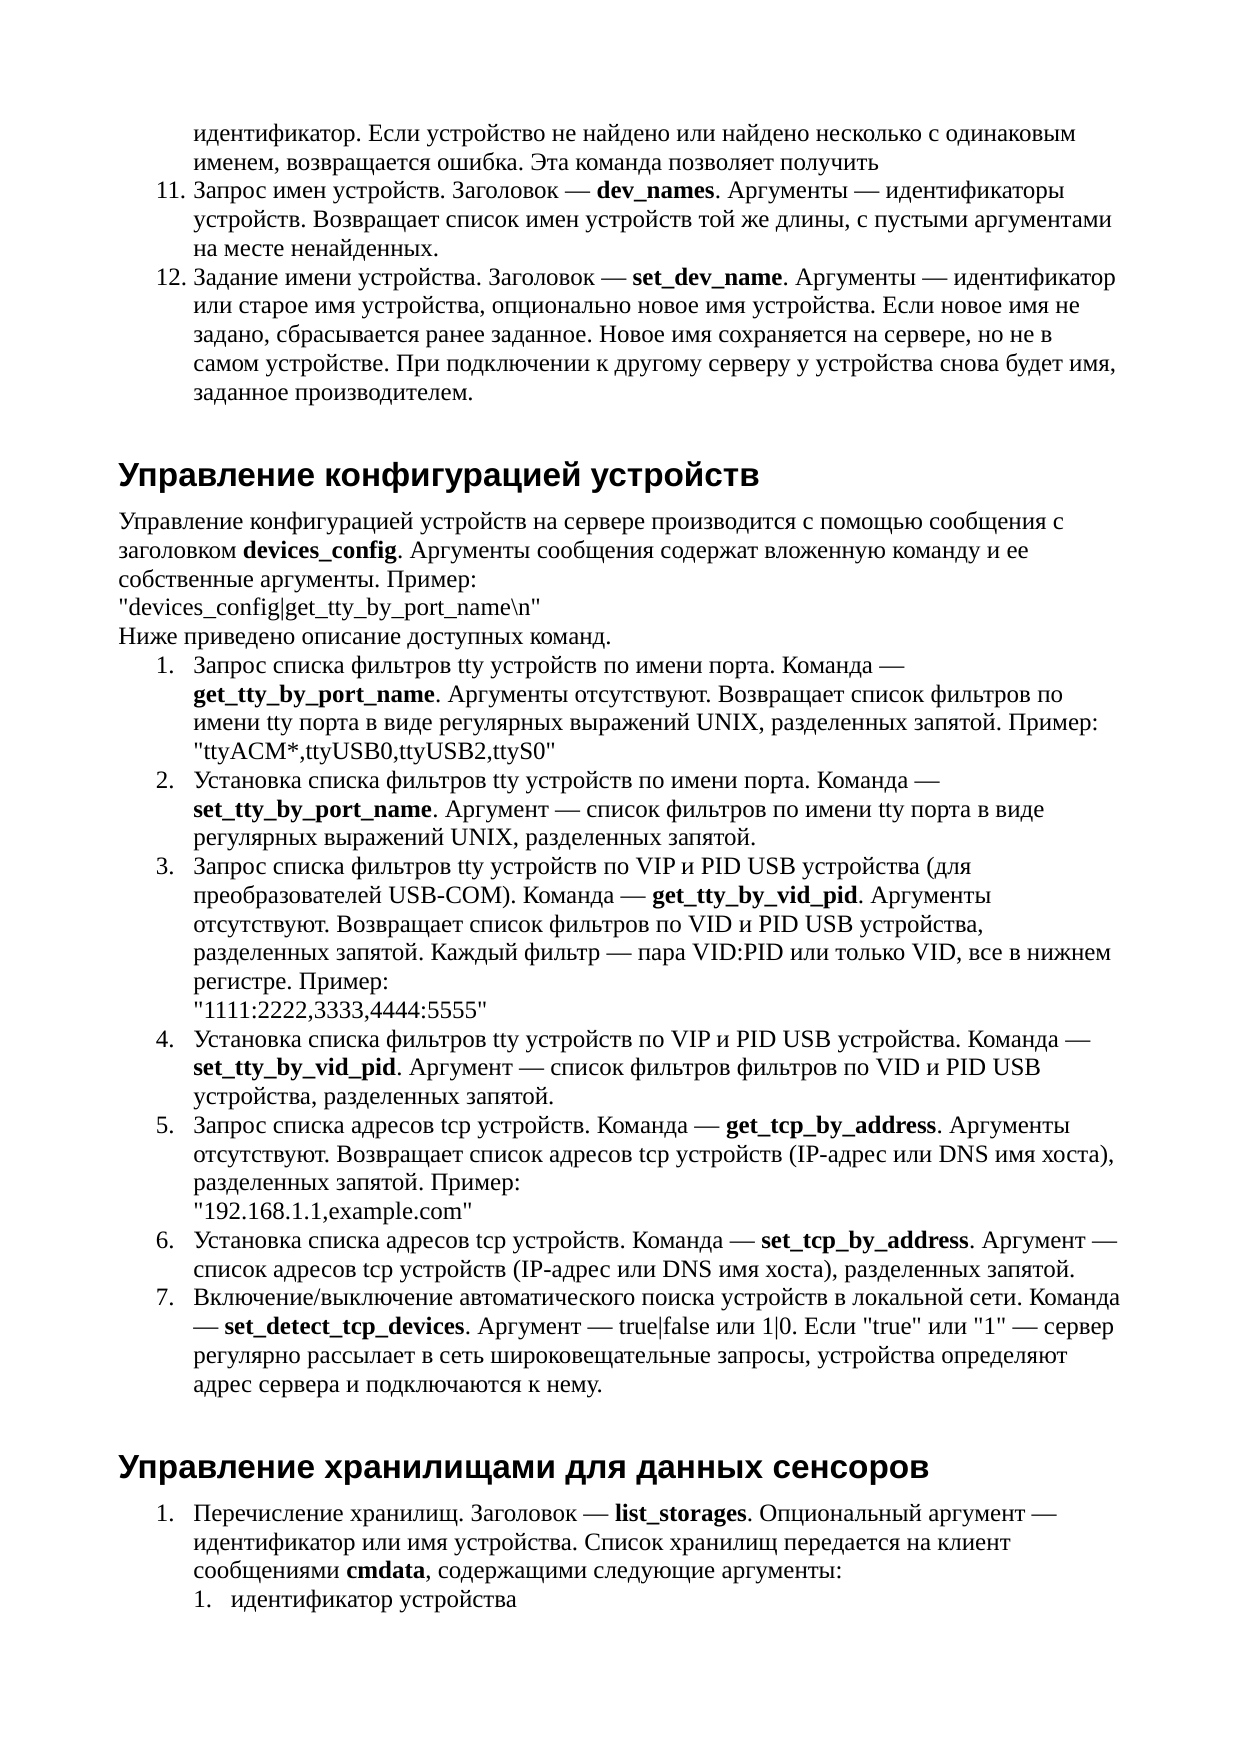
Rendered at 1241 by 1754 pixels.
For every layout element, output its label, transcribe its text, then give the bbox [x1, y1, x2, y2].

text Ниже приведено описание доступных команд. [118, 621, 1122, 650]
list Включение/выключение автоматического поиска устройств в локальной сети. Команда — set_detect_tcp_devices. Аргумент — true|false или 1|0. Если "true" или "1" — сервер регулярно рассылает в сеть широковещательные запросы, устройства определяют адрес сервера и подключаются к нему. [156, 1282, 1122, 1397]
list Установка списка фильтров tty устройств по VIP и PID USB устройства. Команда — set_tty_by_vid_pid. Аргумент — список фильтров фильтров по VID и PID USB устройства, разделенных запятой. [156, 1024, 1122, 1110]
text "devices_config|get_tty_by_port_name\n" [118, 592, 1122, 621]
subtitle Управление хранилищами для данных сенсоров [118, 1447, 1122, 1485]
list Задание имени устройства. Заголовок — set_dev_name. Аргументы — идентификатор или старое имя устройства, опционально новое имя устройства. Если новое имя не задано, сбрасывается ранее заданное. Новое имя сохраняется на сервере, но не в самом устройстве. При подключении к другому серверу у устройства снова будет имя, заданное производителем. [156, 262, 1122, 406]
list Запрос списка фильтров tty устройств по имени порта. Команда — get_tty_by_port_name. Аргументы отсутствуют. Возвращает список фильтров по имени tty порта в виде регулярных выражений UNIX, разделенных запятой. Пример: "ttyACM*,ttyUSB0,ttyUSB2,ttyS0" [156, 650, 1122, 765]
list Установка списка фильтров tty устройств по имени порта. Команда — set_tty_by_port_name. Аргумент — список фильтров по имени tty порта в виде регулярных выражений UNIX, разделенных запятой. [156, 765, 1122, 851]
text Управление конфигурацией устройств на сервере производится с помощью сообщения с заголовком devices_config. Аргументы сообщения содержат вложенную команду и ее собственные аргументы. Пример: [118, 506, 1122, 592]
list Запрос списка фильтров tty устройств по VIP и PID USB устройства (для преобразователей USB-COM). Команда — get_tty_by_vid_pid. Аргументы отсутствуют. Возвращает список фильтров по VID и PID USB устройства, разделенных запятой. Каждый фильтр — пара VID:PID или только VID, все в нижнем регистре. Пример: "1111:2222,3333,4444:5555" [156, 851, 1122, 1024]
list идентификатор устройства [193, 1584, 1122, 1613]
list Перечисление хранилищ. Заголовок — list_storages. Опциональный аргумент — идентификатор или имя устройства. Список хранилищ передается на клиент сообщениями cmdata, содержащими следующие аргументы: [156, 1498, 1122, 1584]
subtitle Управление конфигурацией устройств [118, 455, 1122, 494]
list Запрос имен устройств. Заголовок — dev_names. Аргументы — идентификаторы устройств. Возвращает список имен устройств той же длины, с пустыми аргументами на месте ненайденных. [156, 176, 1122, 262]
list Запрос списка адресов tcp устройств. Команда — get_tcp_by_address. Аргументы отсутствуют. Возвращает список адресов tcp устройств (IP-адрес или DNS имя хоста), разделенных запятой. Пример: "192.168.1.1,example.com" [156, 1110, 1122, 1225]
list идентификатор. Если устройство не найдено или найдено несколько с одинаковым именем, возвращается ошибка. Эта команда позволяет получить [156, 118, 1122, 176]
list Установка списка адресов tcp устройств. Команда — set_tcp_by_address. Аргумент — список адресов tcp устройств (IP-адрес или DNS имя хоста), разделенных запятой. [156, 1225, 1122, 1282]
